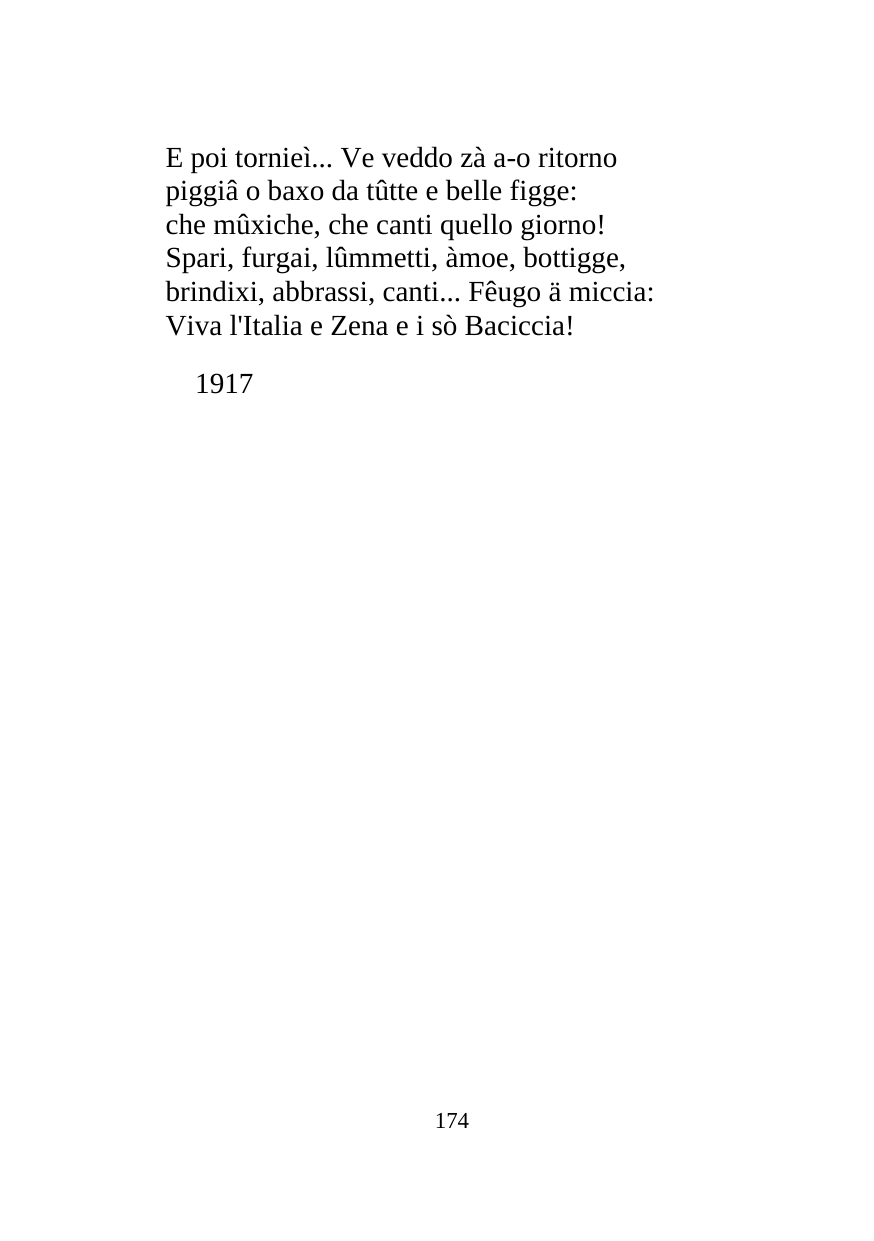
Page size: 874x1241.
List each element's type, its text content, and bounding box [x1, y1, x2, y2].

text 1917 [165, 366, 768, 400]
text E poi tornieì... Ve veddo zà a-o ritorno piggiâ o baxo da tûtte e belle figge: che mûxiche, che canti quello giorno! Spari, furgai, lûmmetti, àmoe, bottigge, brindixi, abbrassi, canti... Fêugo ä miccia: Viva l'Italia e Zena e i sò Baciccia! [165, 140, 768, 341]
